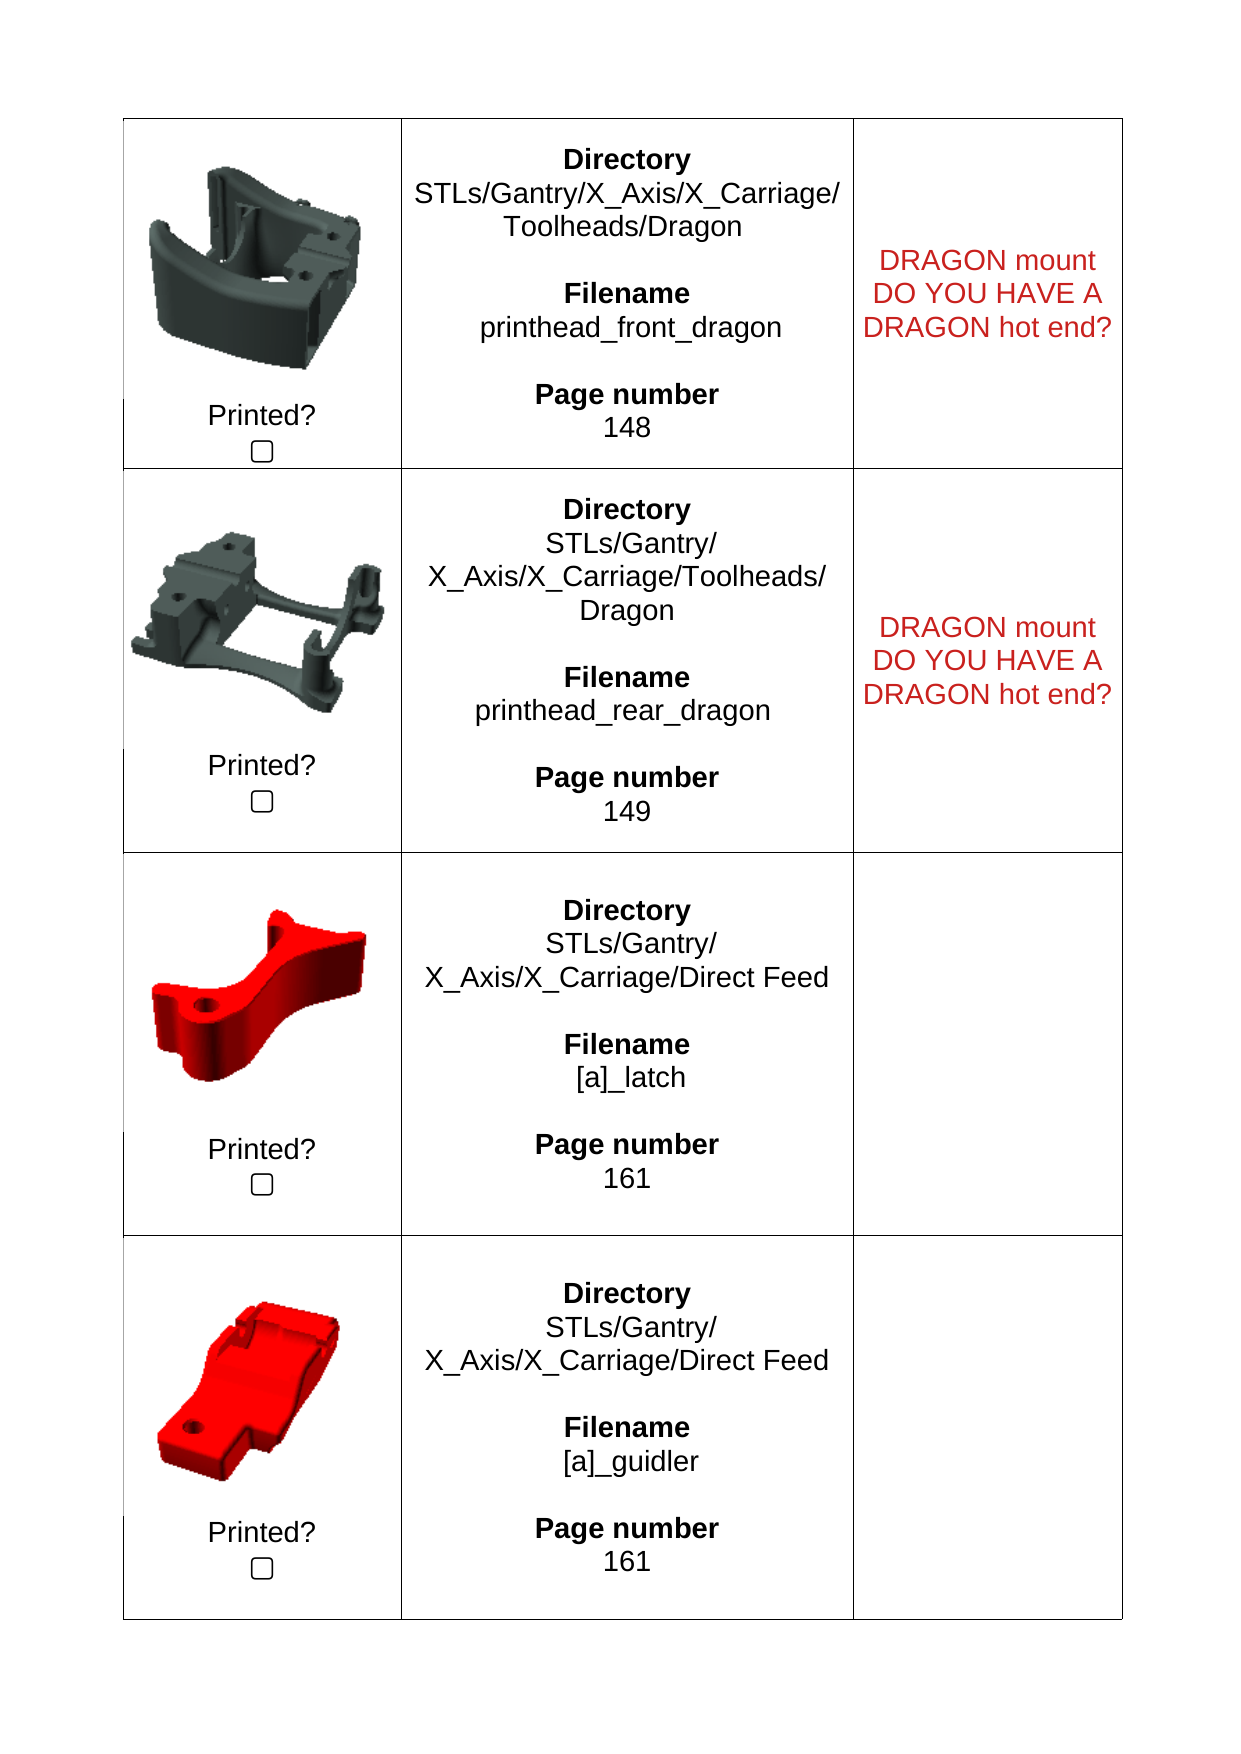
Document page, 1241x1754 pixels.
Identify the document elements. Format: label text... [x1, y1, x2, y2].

table_cell Directory STLs/Gantry/ X_Axis/X_Carriage/Direct Feed Filename [a]_guidler Page number 161 [402, 1236, 853, 1619]
table_cell Directory STLs/Gantry/ X_Axis/X_Carriage/Toolheads/Dragon Filename printhead_rear_dragon Page number 149 [402, 469, 853, 852]
picture [123, 121, 401, 399]
table_cell Directory STLs/Gantry/X_Axis/X_Carriage/Toolheads/Dragon Filename printhead_front_dragon Page number 148 [402, 119, 853, 468]
table_cell Printed? ▢ [124, 749, 401, 852]
table_cell DRAGON mount DO YOU HAVE A DRAGON hot end? [854, 119, 1122, 468]
table_cell [854, 853, 1122, 1235]
table_cell Directory STLs/Gantry/ X_Axis/X_Carriage/Direct Feed Filename [a]_latch Page number 161 [402, 853, 853, 1235]
picture [123, 1238, 401, 1516]
picture [123, 471, 401, 749]
table_cell [854, 1236, 1122, 1619]
picture [123, 854, 401, 1132]
table_cell Printed? ▢ [124, 1516, 401, 1619]
table_cell DRAGON mount DO YOU HAVE A DRAGON hot end? [854, 469, 1122, 852]
table_cell Printed? ▢ [124, 1132, 401, 1235]
table_cell Printed? ▢ [124, 399, 401, 468]
